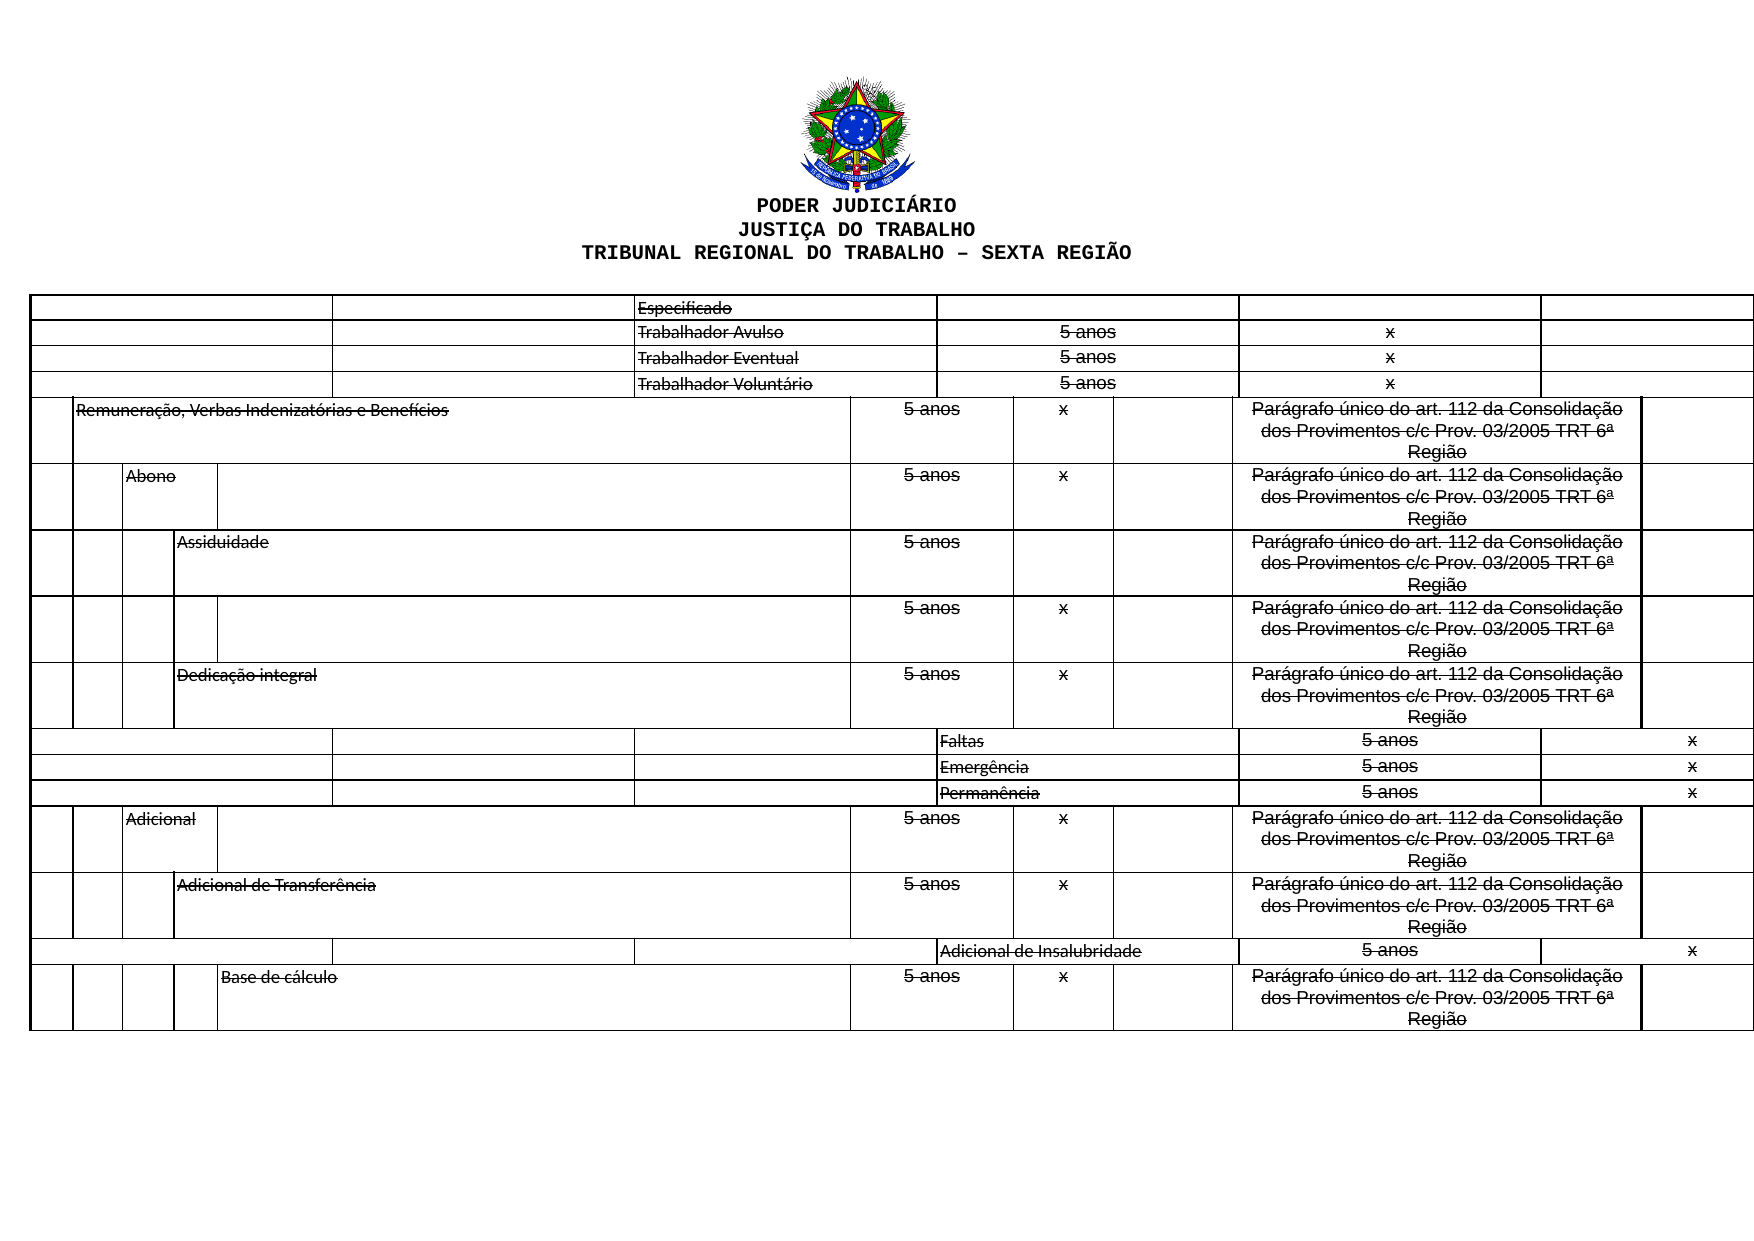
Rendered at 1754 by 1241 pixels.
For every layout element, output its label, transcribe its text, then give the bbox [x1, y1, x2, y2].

table_cell x [1542, 781, 1753, 805]
table_cell x [1014, 965, 1113, 1030]
table_cell x [1542, 755, 1753, 779]
table_cell [32, 663, 72, 728]
table_cell 5 anos [938, 321, 1238, 345]
table_cell [333, 755, 634, 779]
table_cell Parágrafo único do art. 112 da Consolidação dos Provimentos c/c Prov. 03/2005 TRT 6ª Região [1233, 807, 1640, 871]
table_cell Parágrafo único do art. 112 da Consolidação dos Provimentos c/c Prov. 03/2005 TRT 6ª Região [1233, 597, 1640, 661]
table_cell x [1014, 663, 1113, 728]
table_cell [1114, 807, 1232, 871]
table_cell Dedicação integral [175, 663, 850, 728]
table_cell [333, 781, 634, 805]
table_cell [32, 398, 72, 463]
table_cell Parágrafo único do art. 112 da Consolidação dos Provimentos c/c Prov. 03/2005 TRT 6ª Região [1233, 873, 1640, 938]
table_cell Permanência [938, 781, 1238, 805]
table_cell Parágrafo único do art. 112 da Consolidação dos Provimentos c/c Prov. 03/2005 TRT 6ª Região [1233, 531, 1640, 595]
table_cell [32, 807, 72, 871]
table_cell 5 anos [851, 531, 1013, 595]
table_cell x [1014, 464, 1113, 529]
table_cell [1643, 807, 1753, 871]
table_cell Faltas [938, 729, 1238, 753]
table_cell [32, 464, 72, 529]
table_cell [635, 939, 936, 963]
table_cell 5 anos [851, 464, 1013, 529]
table_cell [1114, 398, 1232, 463]
table_cell [74, 873, 122, 938]
table_cell [32, 531, 72, 595]
table_cell [1542, 321, 1753, 345]
table_cell [635, 781, 936, 805]
table_cell 5 anos [1240, 755, 1540, 779]
table_cell [123, 531, 173, 595]
table_cell [123, 873, 173, 938]
table_cell [1240, 296, 1540, 319]
table_cell [1643, 873, 1753, 938]
table_cell x [1542, 939, 1753, 963]
table_cell Parágrafo único do art. 112 da Consolidação dos Provimentos c/c Prov. 03/2005 TRT 6ª Região [1233, 464, 1640, 529]
table_cell Emergência [938, 755, 1238, 779]
table_cell Assiduidade [175, 531, 850, 595]
table_cell 5 anos [1240, 939, 1540, 963]
table_cell [32, 965, 72, 1030]
table_cell Especificado [635, 296, 936, 319]
table_cell [1114, 965, 1232, 1030]
table_cell Base de cálculo [218, 965, 850, 1030]
table_cell [1114, 464, 1232, 529]
table_cell [175, 965, 217, 1030]
table_cell [32, 372, 332, 396]
table_cell [333, 372, 634, 396]
table_cell Parágrafo único do art. 112 da Consolidação dos Provimentos c/c Prov. 03/2005 TRT 6ª Região [1233, 398, 1640, 463]
table_cell [333, 296, 634, 319]
table_cell [32, 729, 332, 753]
table_cell Parágrafo único do art. 112 da Consolidação dos Provimentos c/c Prov. 03/2005 TRT 6ª Região [1233, 965, 1640, 1030]
table_cell [32, 321, 332, 345]
table_cell [1643, 398, 1753, 463]
table_cell [333, 939, 634, 963]
table_cell [32, 873, 72, 938]
table_cell x [1240, 321, 1540, 345]
table_cell [32, 346, 332, 371]
table_cell Trabalhador Eventual [635, 346, 936, 371]
table_cell [218, 464, 850, 529]
picture [794, 73, 918, 195]
table_cell [1114, 873, 1232, 938]
table_cell [1542, 372, 1753, 396]
table_cell [74, 663, 122, 728]
table_cell [1643, 965, 1753, 1030]
table_cell [1014, 531, 1113, 595]
table_cell [218, 597, 850, 661]
table_cell [123, 597, 173, 661]
table_cell [74, 807, 122, 871]
table_cell x [1014, 873, 1113, 938]
table_cell Trabalhador Voluntário [635, 372, 936, 396]
table_cell [32, 597, 72, 661]
table_cell x [1240, 346, 1540, 371]
table_cell Trabalhador Avulso [635, 321, 936, 345]
table_cell [938, 296, 1238, 319]
table_cell [333, 729, 634, 753]
table_cell [1643, 464, 1753, 529]
table_cell [1643, 597, 1753, 661]
table_cell 5 anos [851, 398, 1013, 463]
table_cell [635, 755, 936, 779]
table_cell Adicional de Insalubridade [938, 939, 1238, 963]
table_cell 5 anos [851, 663, 1013, 728]
table_cell [32, 296, 332, 319]
table_cell 5 anos [851, 597, 1013, 661]
table_cell [1542, 296, 1753, 319]
table_cell [218, 807, 850, 871]
table_cell [32, 939, 332, 963]
table_cell Parágrafo único do art. 112 da Consolidação dos Provimentos c/c Prov. 03/2005 TRT 6ª Região [1233, 663, 1640, 728]
table_cell [1114, 531, 1232, 595]
table_cell x [1014, 398, 1113, 463]
table_cell [1114, 663, 1232, 728]
table_cell [1542, 346, 1753, 371]
table_cell 5 anos [1240, 729, 1540, 753]
table_cell [123, 663, 173, 728]
table_cell [74, 464, 122, 529]
table_cell Adicional [123, 807, 217, 871]
table_cell [32, 781, 332, 805]
table_cell 5 anos [938, 346, 1238, 371]
table_cell [1643, 531, 1753, 595]
table_cell [74, 965, 122, 1030]
table_cell 5 anos [938, 372, 1238, 396]
table_cell Remuneração, Verbas Indenizatórias e Benefícios [74, 398, 850, 463]
table_cell 5 anos [851, 873, 1013, 938]
table_cell [32, 755, 332, 779]
table_cell Abono [123, 464, 217, 529]
table_cell 5 anos [851, 965, 1013, 1030]
table_cell x [1014, 597, 1113, 661]
table_cell x [1542, 729, 1753, 753]
table_cell 5 anos [1240, 781, 1540, 805]
table_cell [123, 965, 173, 1030]
table_cell x [1014, 807, 1113, 871]
table_cell [74, 597, 122, 661]
table_cell [333, 346, 634, 371]
table_cell x [1240, 372, 1540, 396]
table_cell 5 anos [851, 807, 1013, 871]
table_cell [1643, 663, 1753, 728]
table_cell [333, 321, 634, 345]
table_cell [74, 531, 122, 595]
table_cell [175, 597, 217, 661]
table_cell [635, 729, 936, 753]
table_cell Adicional de Transferência [175, 873, 850, 938]
table_cell [1114, 597, 1232, 661]
